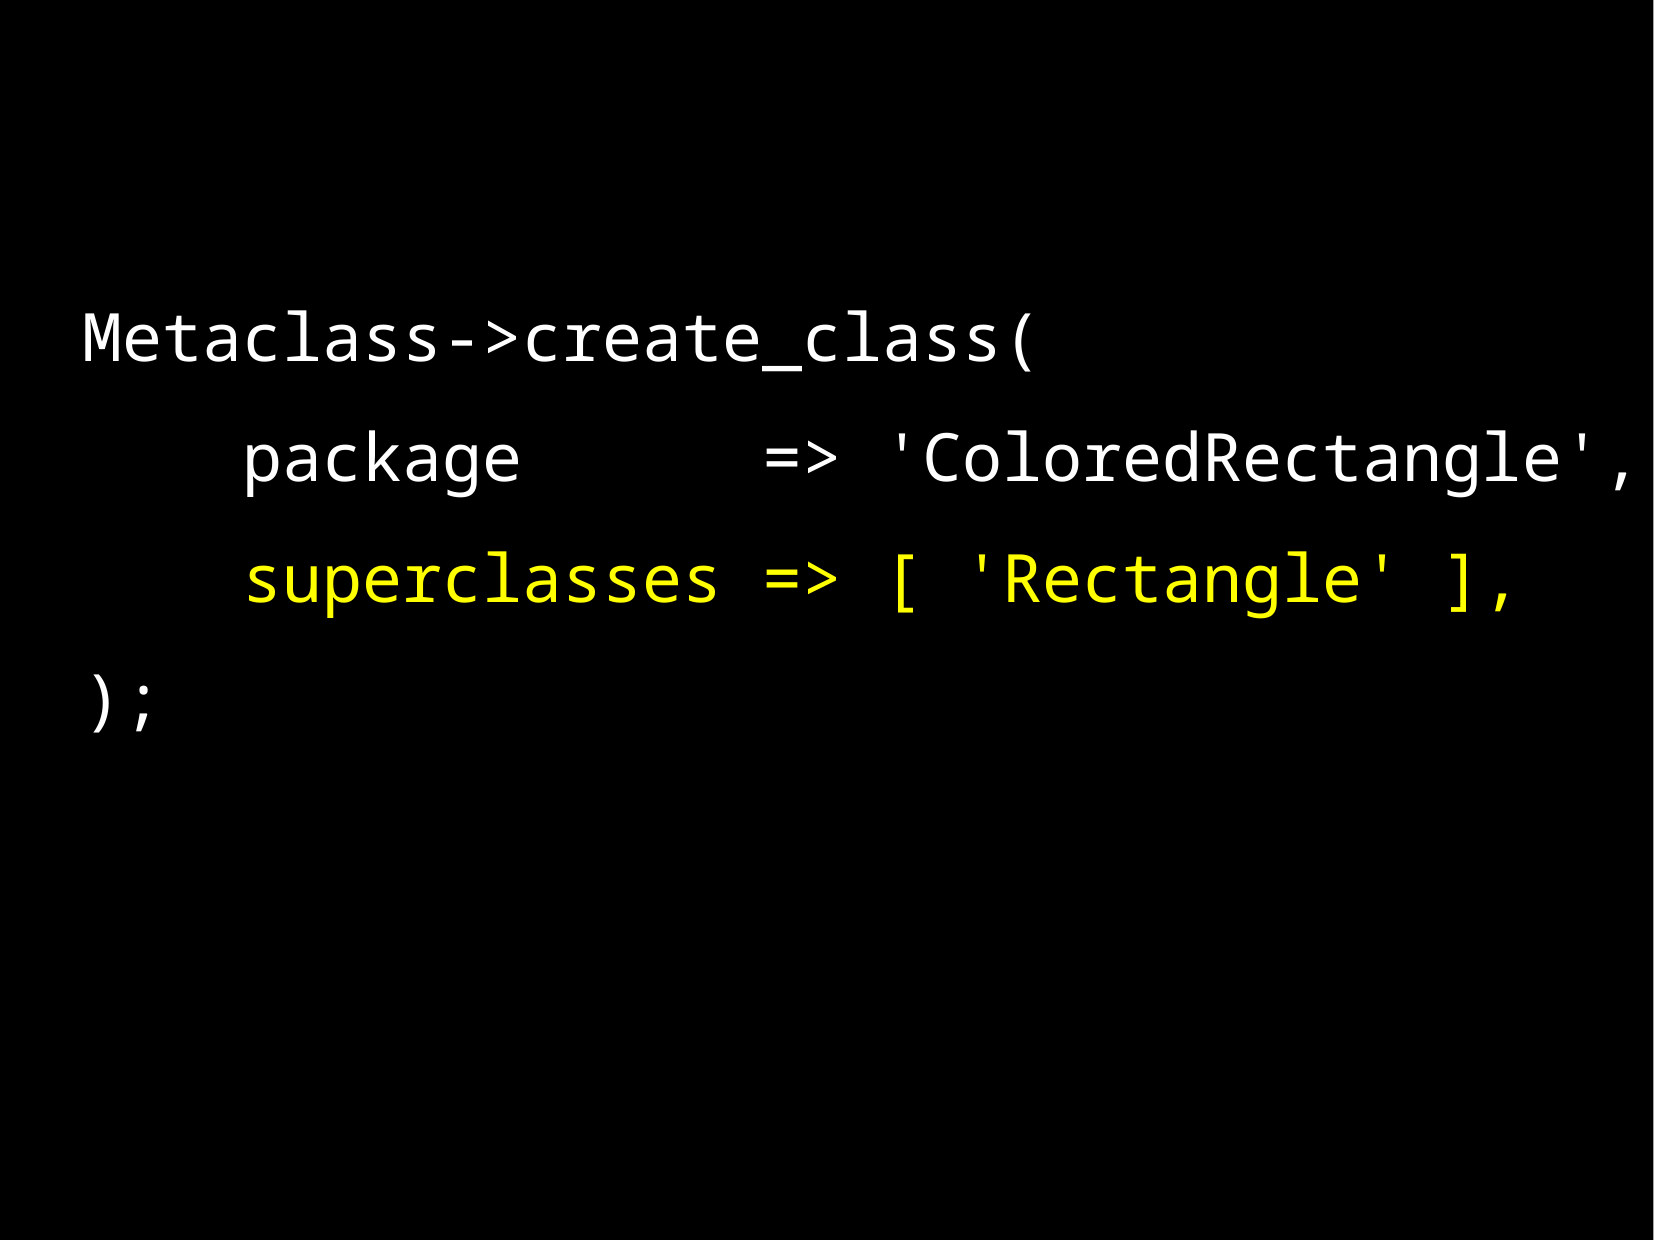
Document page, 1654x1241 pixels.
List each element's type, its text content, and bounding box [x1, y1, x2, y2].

list Metaclass->create_class( package => 'ColoredRectangle', superclasses => [ 'Rectangle' ], ); [82, 290, 1654, 1011]
